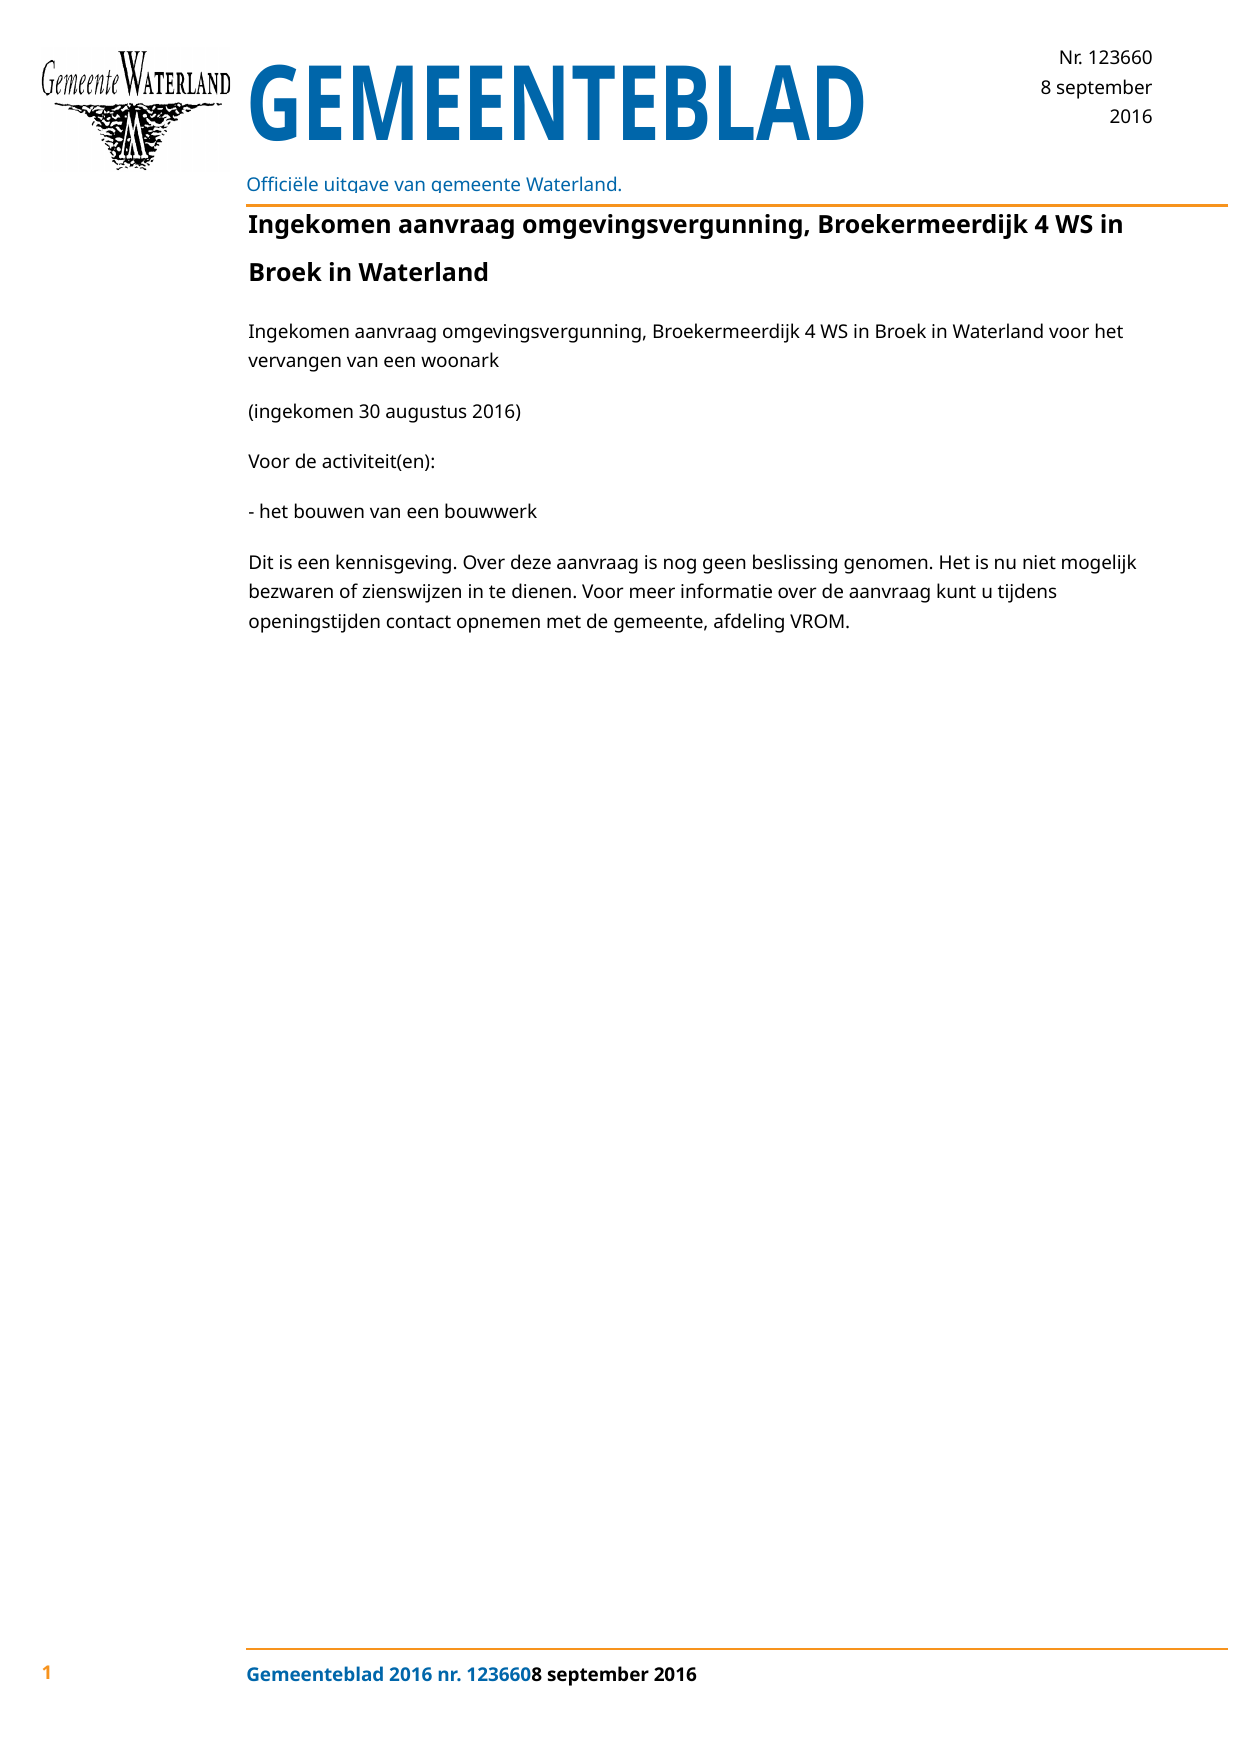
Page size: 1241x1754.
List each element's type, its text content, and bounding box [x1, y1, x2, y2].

text (ingekomen 30 augustus 2016) [248, 398, 1152, 424]
text Voor de activiteit(en): [248, 448, 1152, 474]
text - het bouwen van een bouwwerk [248, 499, 1152, 524]
text Dit is een kennisgeving. Over deze aanvraag is nog geen beslissing genomen. Het is nu niet mogelijk bezwaren of zienswijzen in te dienen. Voor meer informatie over de aanvraag kunt u tijdens openingstijden contact opnemen met de gemeente, afdeling VROM. [248, 549, 1152, 634]
text Ingekomen aanvraag omgevingsvergunning, Broekermeerdijk 4 WS in Broek in Waterland voor het vervangen van een woonark [248, 318, 1152, 373]
text Ingekomen aanvraag omgevingsvergunning, Broekermeerdijk 4 WS in Broek in Waterland [248, 207, 1152, 288]
picture [41, 47, 231, 172]
